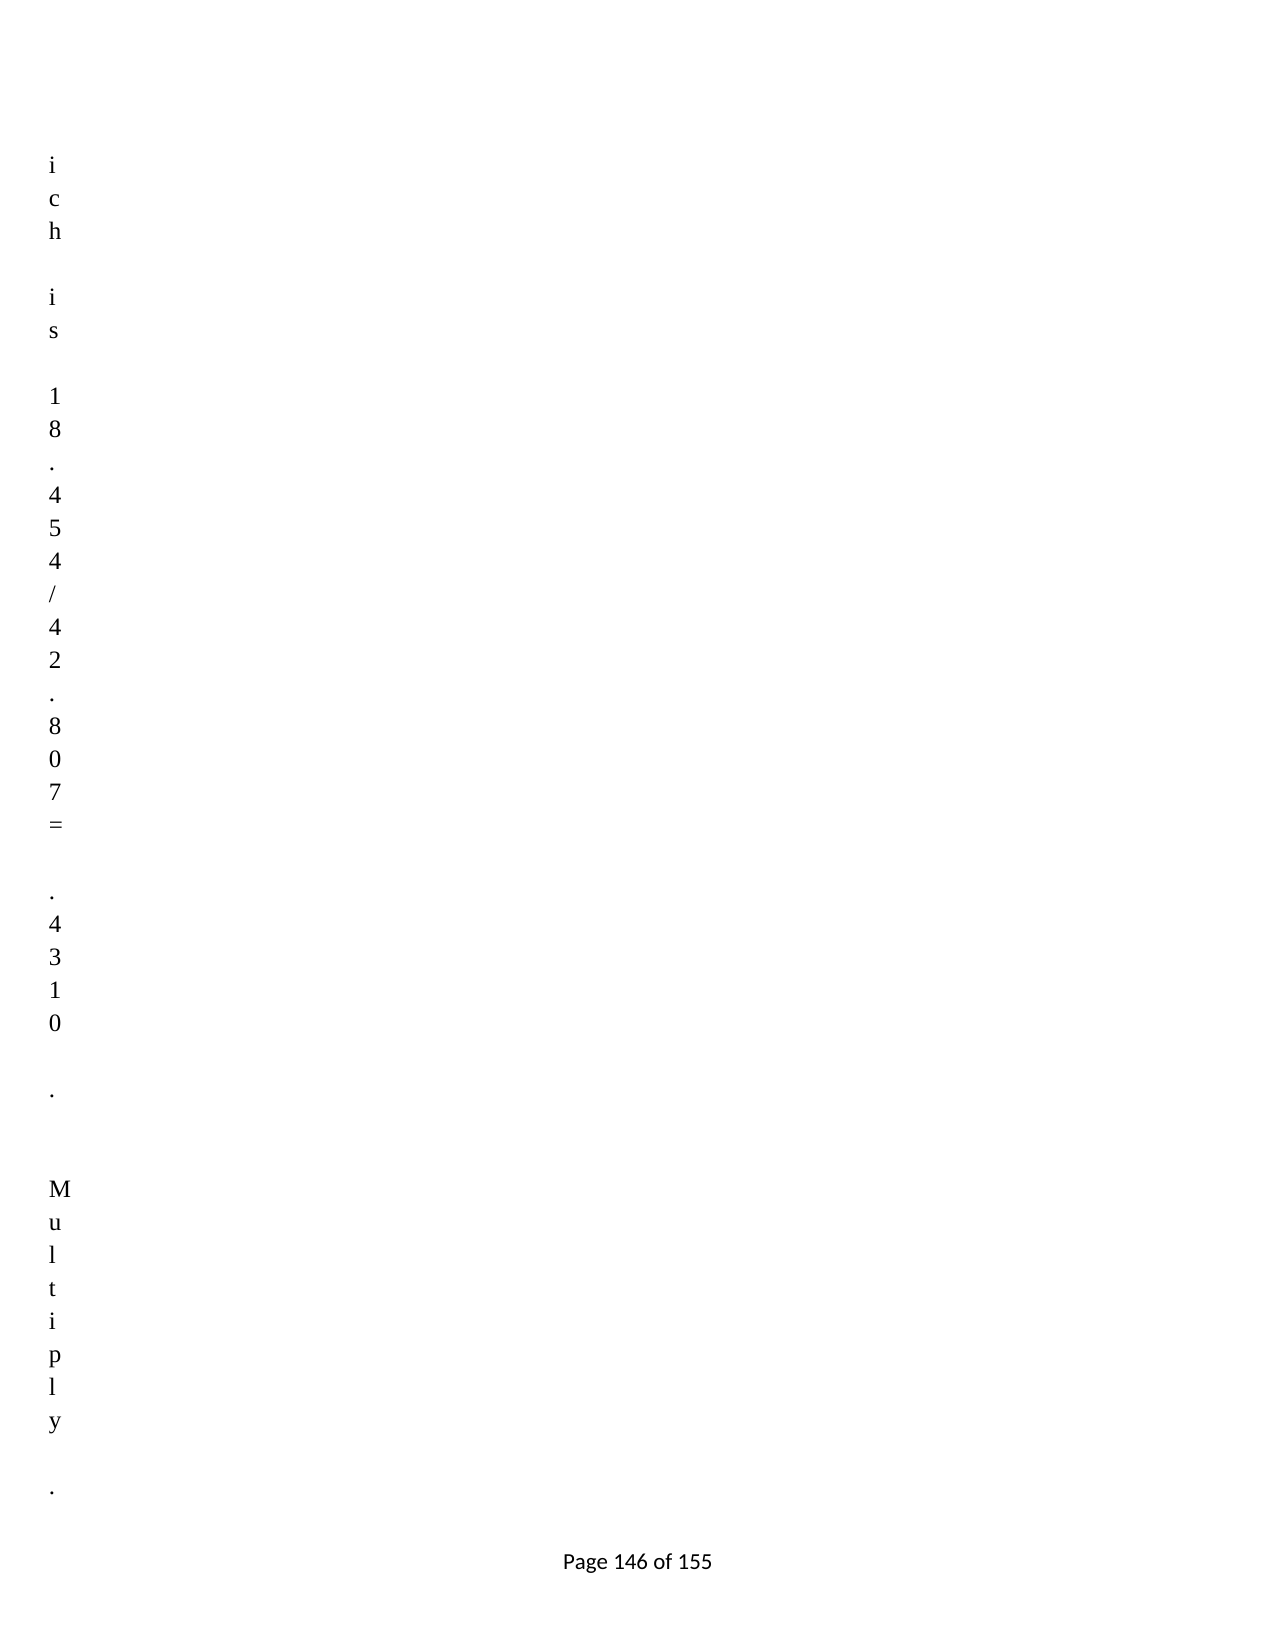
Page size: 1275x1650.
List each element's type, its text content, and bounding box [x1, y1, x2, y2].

table_cell [551, 150, 808, 1499]
table_cell [1066, 150, 1275, 1499]
table_cell ich is 18.454/42.807= .4310 . Multiply . [38, 150, 294, 1499]
table_cell [809, 150, 1066, 1499]
table_cell [295, 150, 551, 1499]
